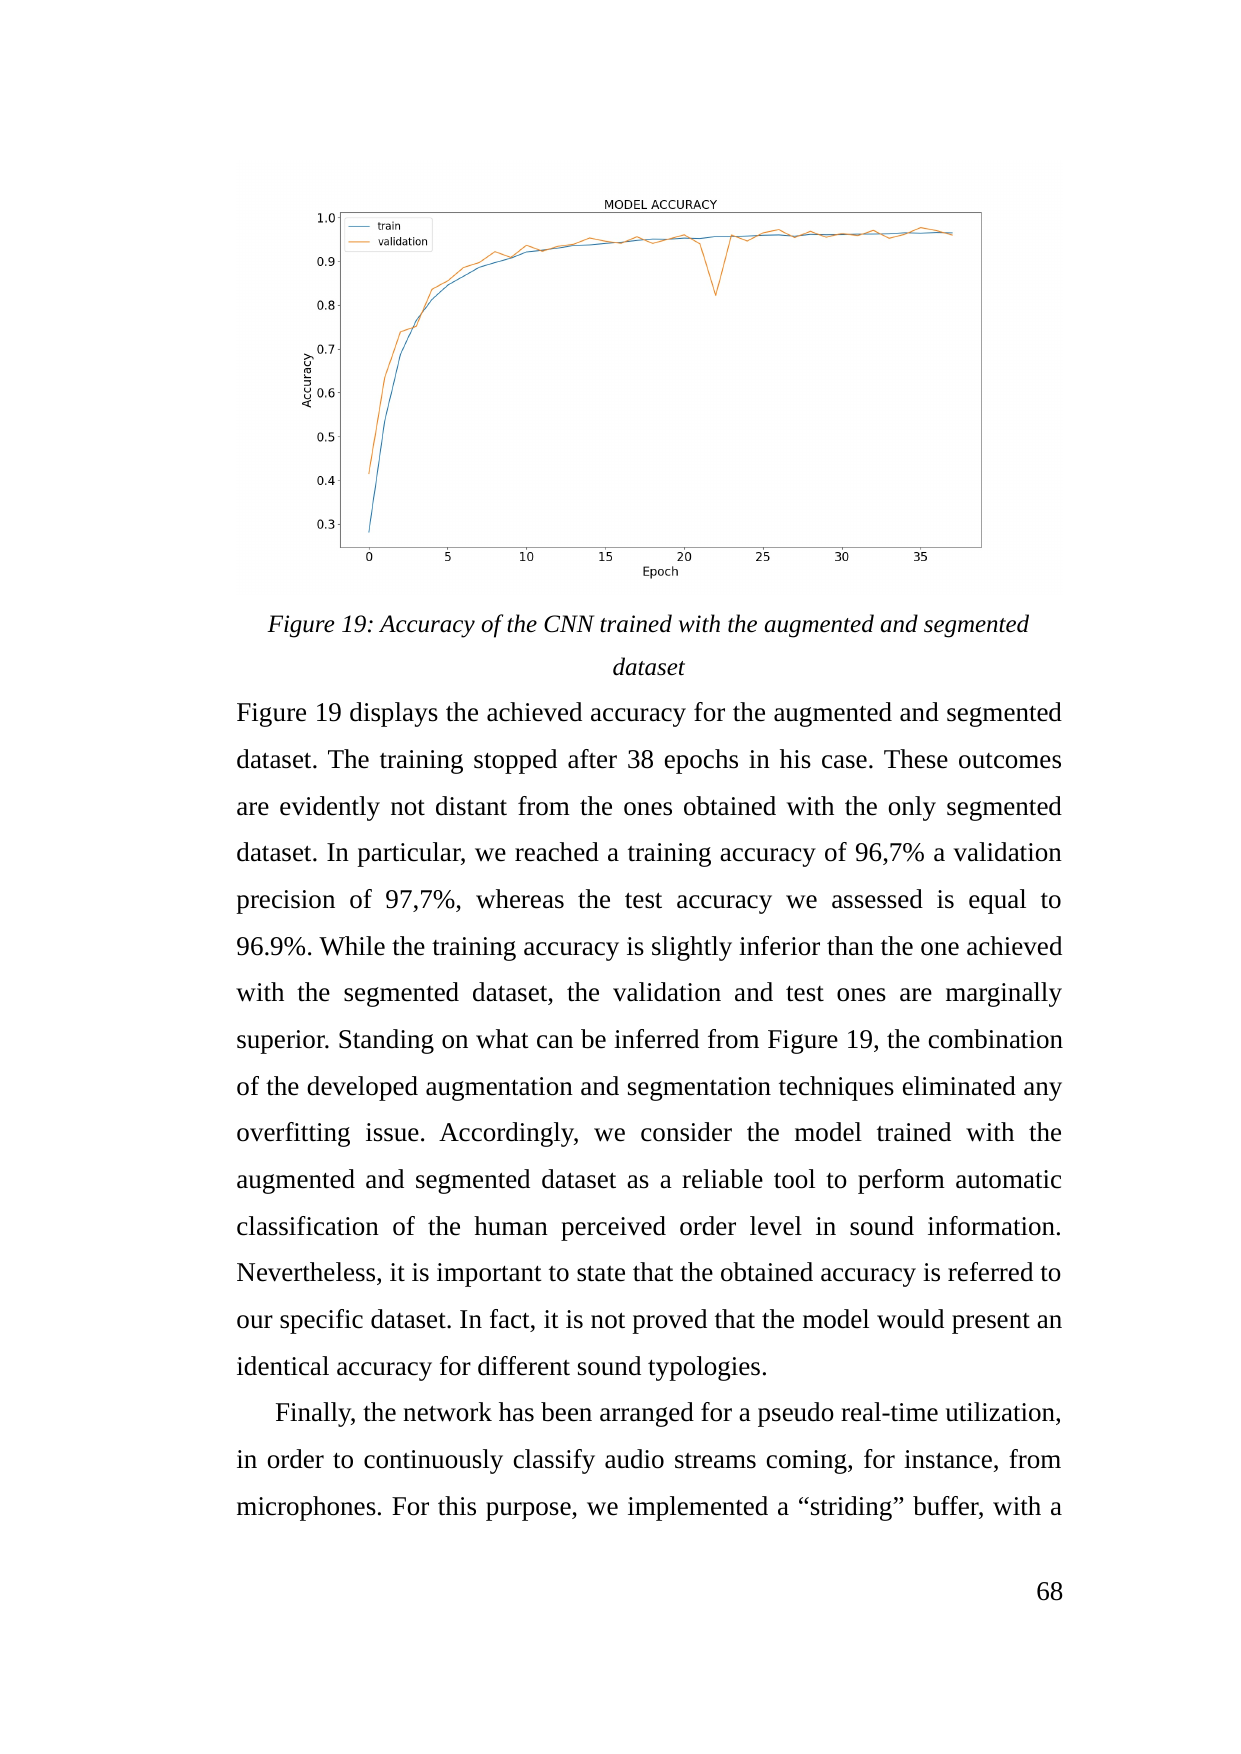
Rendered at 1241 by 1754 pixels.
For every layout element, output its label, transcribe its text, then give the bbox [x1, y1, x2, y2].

text Figure 19: Accuracy of the CNN trained with the augmented and segmented dataset [236, 595, 1063, 681]
text Figure 19 displays the achieved accuracy for the augmented and segmented dataset. The training stopped after 38 epochs in his case. These outcomes are evidently not distant from the ones obtained with the only segmented dataset. In particular, we reached a training accuracy of 96,7% a validation precision of 97,7%, whereas the test accuracy we assessed is equal to 96.9%. While the training accuracy is slightly inferior than the one achieved with the segmented dataset, the validation and test ones are marginally superior. Standing on what can be inferred from Figure 19, the combination of the developed augmentation and segmentation techniques eliminated any overfitting issue. Accordingly, we consider the model trained with the augmented and segmented dataset as a reliable tool to perform automatic classification of the human perceived order level in sound information. Nevertheless, it is important to state that the obtained accuracy is referred to our specific dataset. In fact, it is not proved that the model would present an identical accuracy for different sound typologies. [236, 681, 1063, 1381]
text Finally, the network has been arranged for a pseudo real-time utilization, in order to continuously classify audio streams coming, for instance, from microphones. For this purpose, we implemented a “striding” buffer, with a [236, 1396, 1063, 1521]
picture [236, 160, 1063, 595]
